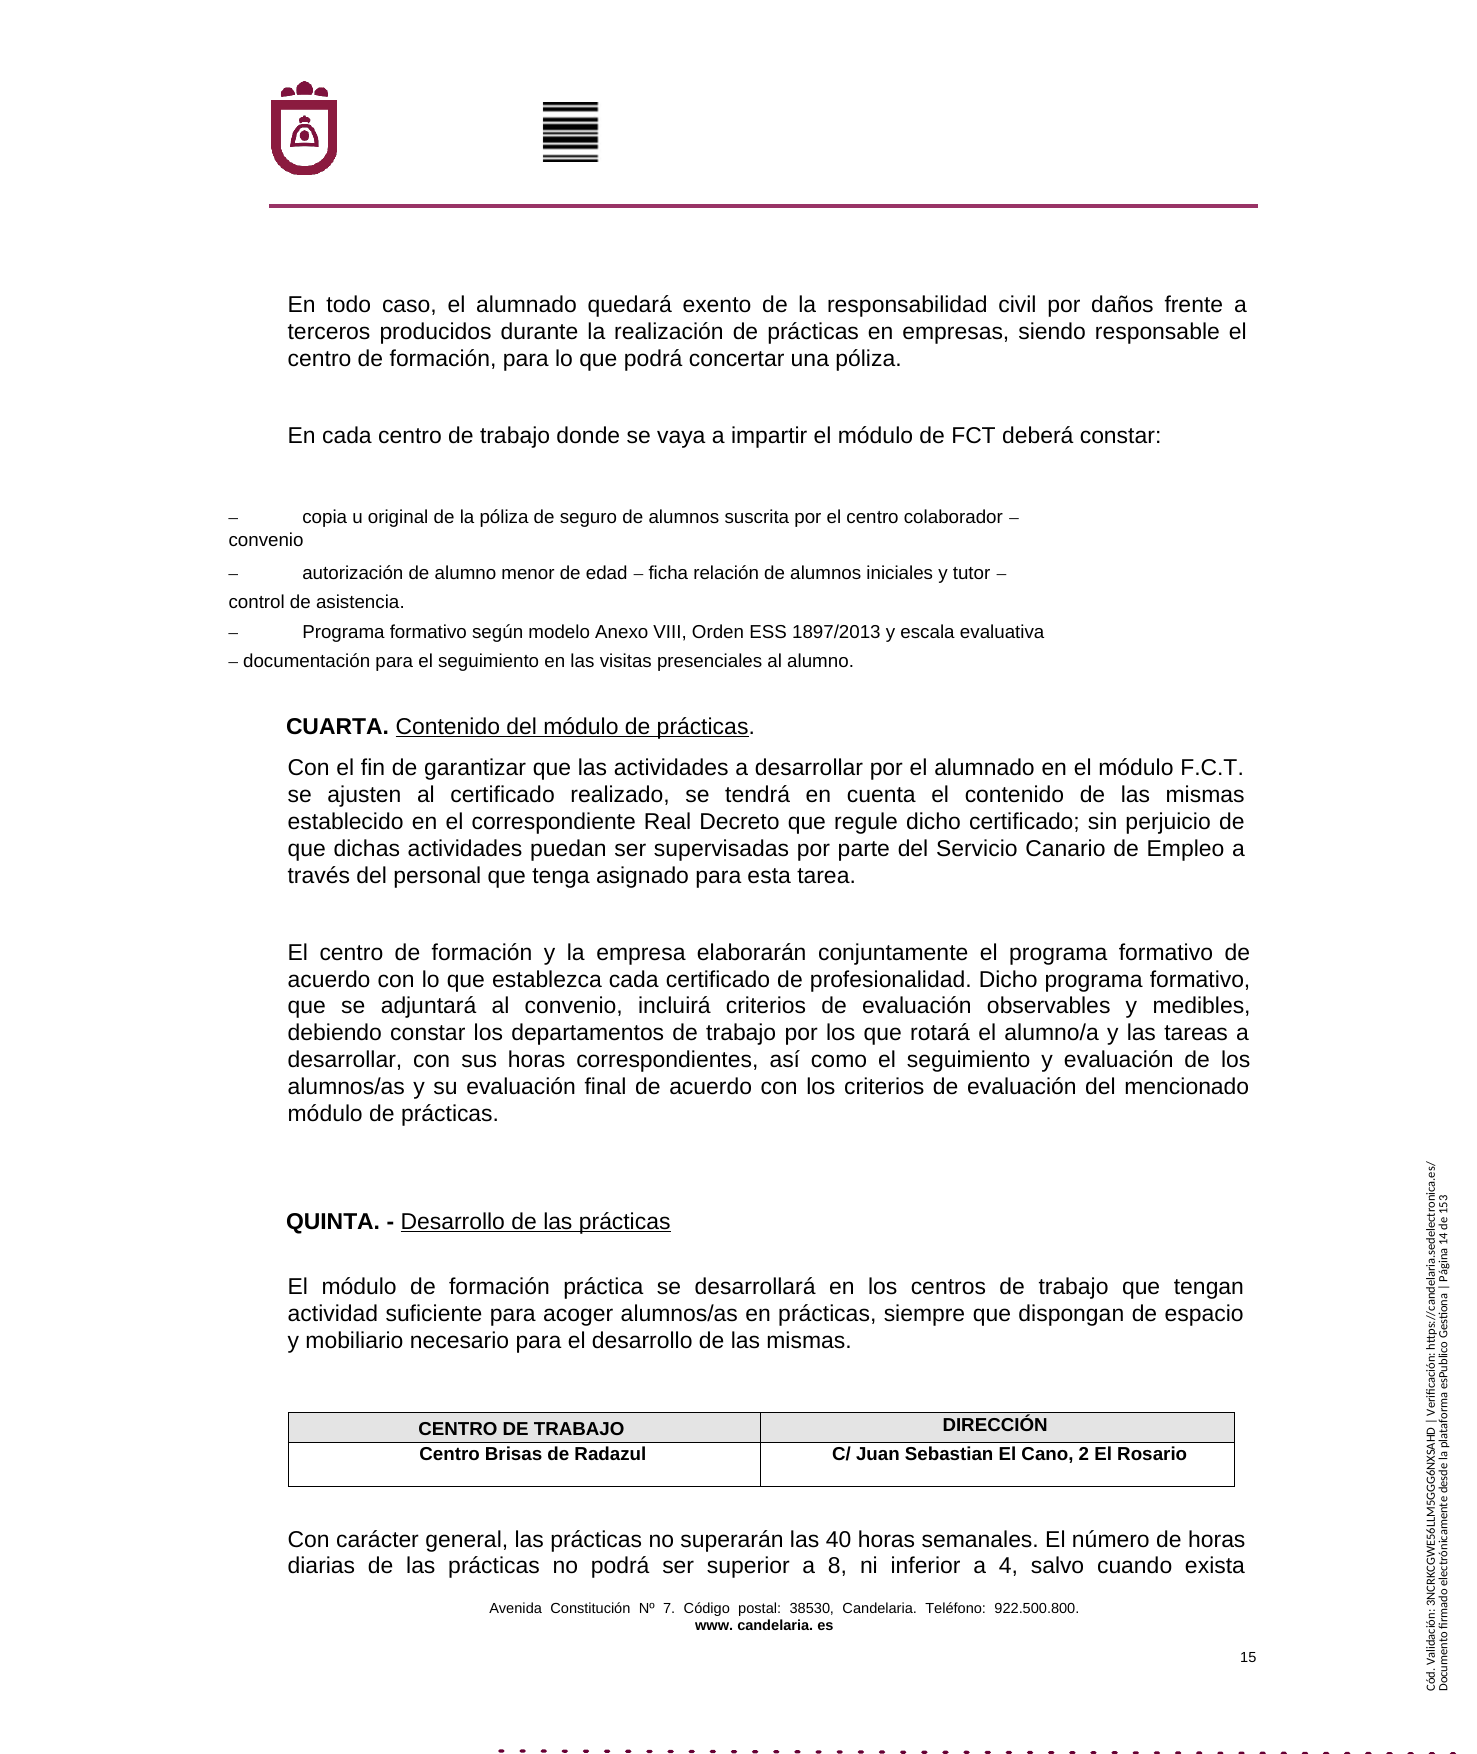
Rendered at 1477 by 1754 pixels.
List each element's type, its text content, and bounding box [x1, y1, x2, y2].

text En todo caso, el alumnado quedará exento de la responsabilidad civil por daños frente a terceros producidos durante la realización de prácticas en empresas, siendo responsable el centro de formación, para lo que podrá concertar una póliza. [287, 291, 1247, 372]
text QUINTA. - Desarrollo de las prácticas [286, 1206, 1270, 1235]
text En cada centro de trabajo donde se vaya a impartir el módulo de FCT deberá constar: [287, 422, 1263, 448]
table_header CENTRO DE TRABAJO [289, 1413, 760, 1442]
table_cell C/ Juan Sebastian El Cano, 2 El Rosario [761, 1443, 1234, 1486]
table_header DIRECCIÓN [761, 1413, 1234, 1442]
table_cell Centro Brisas de Radazul [289, 1443, 760, 1486]
text Con carácter general, las prácticas no superarán las 40 horas semanales. El número de horas diarias de las prácticas no podrá ser superior a 8, ni inferior a 4, salvo cuando exista [287, 1526, 1246, 1579]
list autorización de alumno menor de edad – ficha relación de alumnos iniciales y tutor – control de asistencia. [228, 556, 1054, 614]
text El módulo de formación práctica se desarrollará en los centros de trabajo que tengan actividad suficiente para acoger alumnos/as en prácticas, siempre que dispongan de espacio y mobiliario necesario para el desarrollo de las mismas. [287, 1273, 1245, 1353]
text CUARTA. Contenido del módulo de prácticas. [286, 713, 1270, 739]
text El centro de formación y la empresa elaborarán conjuntamente el programa formativo de acuerdo con lo que establezca cada certificado de profesionalidad. Dicho programa formativo, que se adjuntará al convenio, incluirá criterios de evaluación observables y medibles, debiendo constar los departamentos de trabajo por los que rotará el alumno/a y las tareas a desarrollar, con sus horas correspondientes, así como el seguimiento y evaluación de los alumnos/as y su evaluación final de acuerdo con los criterios de evaluación del mencionado módulo de prácticas. [287, 939, 1251, 1126]
text Con el fin de garantizar que las actividades a desarrollar por el alumnado en el módulo F.C.T. se ajusten al certificado realizado, se tendrá en cuenta el contenido de las mismas establecido en el correspondiente Real Decreto que regule dicho certificado; sin perjuicio de que dichas actividades puedan ser supervisadas por parte del Servicio Canario de Empleo a través del personal que tenga asignado para esta tarea. [287, 754, 1246, 888]
list copia u original de la póliza de seguro de alumnos suscrita por el centro colaborador – convenio [228, 500, 1054, 551]
list Programa formativo según modelo Anexo VIII, Orden ESS 1897/2013 y escala evaluativa – documentación para el seguimiento en las visitas presenciales al alumno. [228, 615, 1054, 673]
